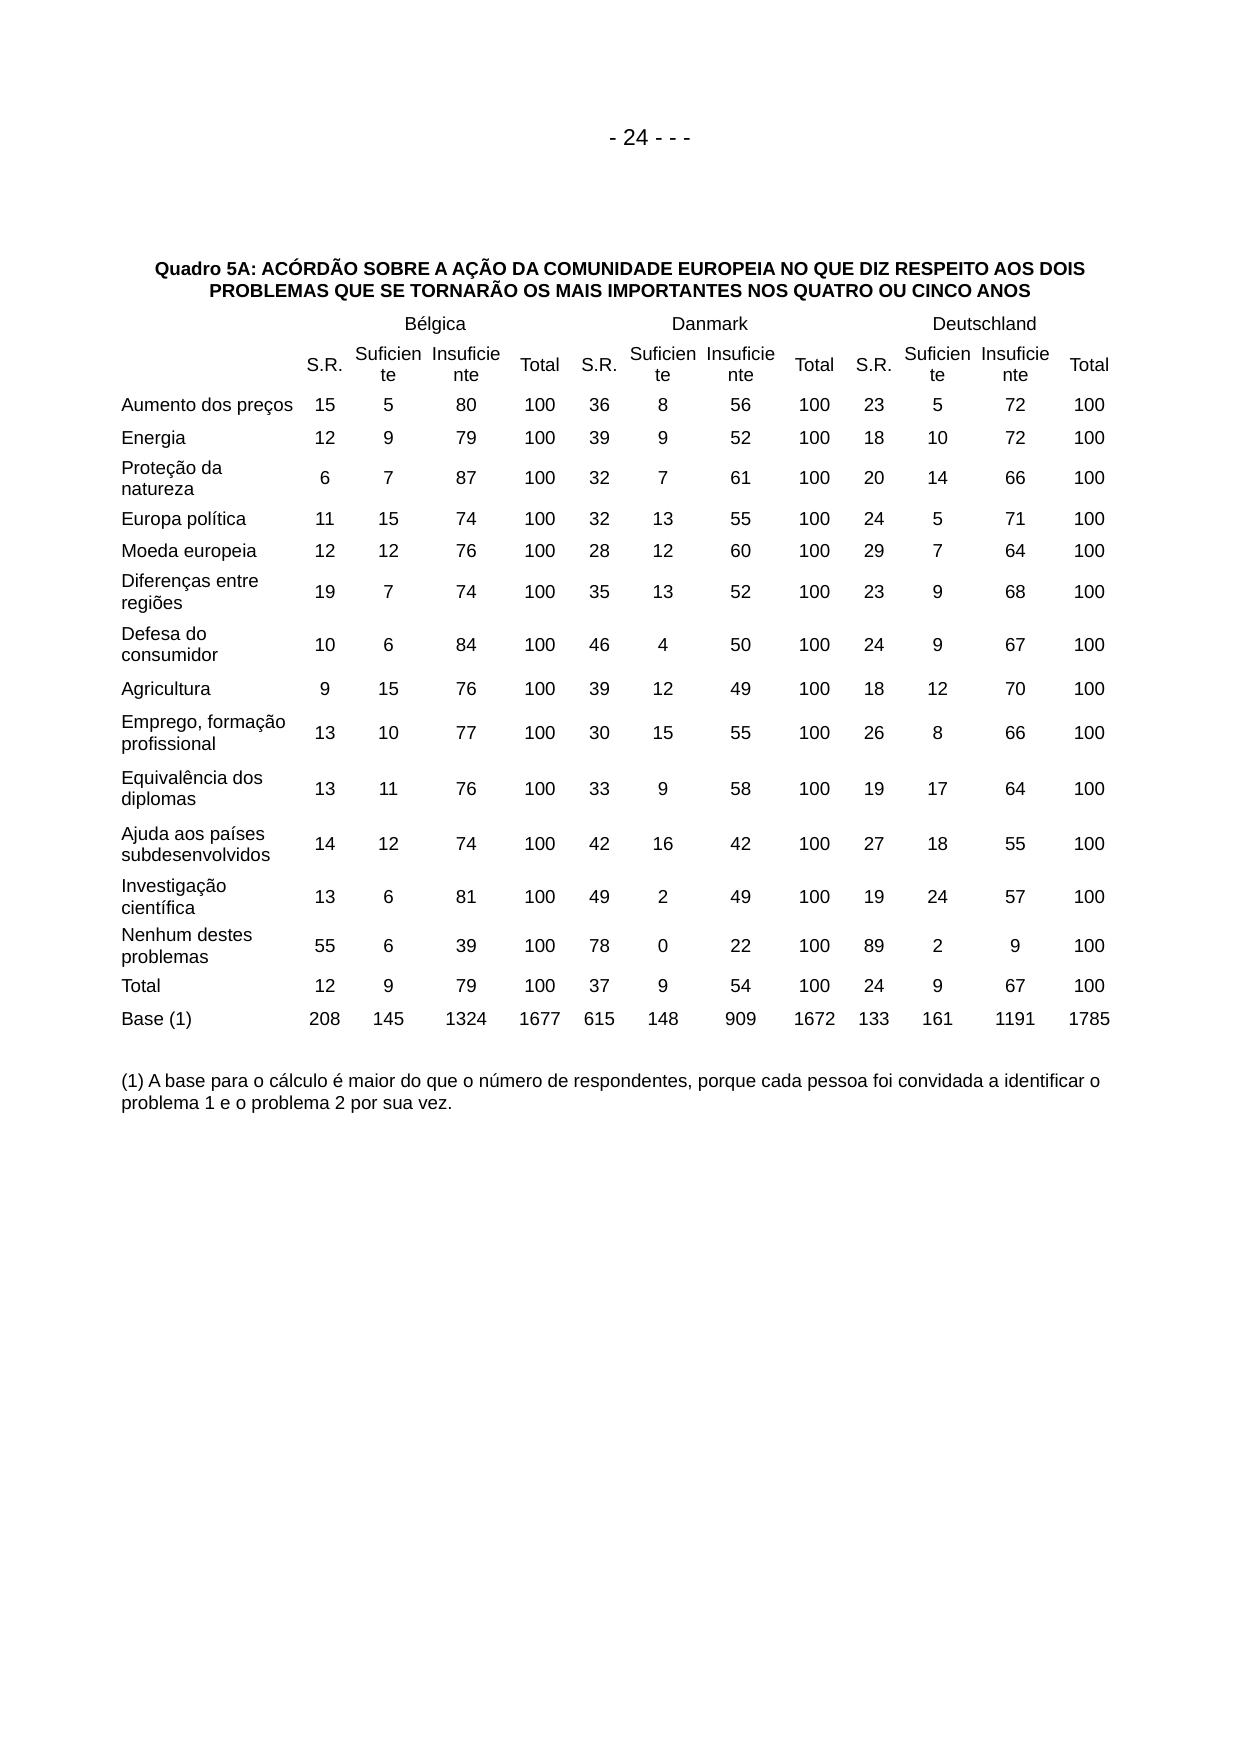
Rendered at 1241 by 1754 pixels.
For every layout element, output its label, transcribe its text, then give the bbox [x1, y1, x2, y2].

table_cell 49 [700, 672, 782, 704]
table_cell S.R. [572, 340, 626, 389]
table_cell 13 [298, 705, 352, 760]
table_cell [1056, 1035, 1122, 1067]
table_cell 70 [974, 672, 1056, 704]
table_cell 13 [298, 760, 352, 816]
table_cell 100 [1056, 760, 1122, 816]
table_cell 15 [352, 672, 425, 704]
table_cell 12 [626, 535, 699, 567]
table_cell 208 [298, 1002, 352, 1035]
table_cell 84 [425, 616, 507, 672]
table_cell 6 [352, 616, 425, 672]
table_cell 81 [425, 872, 507, 921]
table_cell 100 [507, 389, 572, 421]
table_cell 42 [700, 816, 782, 872]
table_cell Insuficiente [974, 340, 1056, 389]
table_cell 30 [572, 705, 626, 760]
table_cell 1191 [974, 1002, 1056, 1035]
table_cell 72 [974, 389, 1056, 421]
table_cell Europa política [118, 503, 298, 535]
table_cell 100 [507, 616, 572, 672]
table_cell 15 [298, 389, 352, 421]
table_cell 77 [425, 705, 507, 760]
table_cell Agricultura [118, 672, 298, 704]
table_cell 100 [1056, 503, 1122, 535]
table_cell 32 [572, 503, 626, 535]
table_cell [118, 340, 298, 389]
table_cell 35 [572, 567, 626, 616]
table_cell 39 [572, 421, 626, 453]
table_cell 24 [847, 503, 901, 535]
table_cell [901, 1035, 974, 1067]
table_cell 26 [847, 705, 901, 760]
table_cell 7 [626, 454, 699, 502]
table_cell 161 [901, 1002, 974, 1035]
table_cell 100 [1056, 567, 1122, 616]
table_cell Emprego, formação profissional [118, 705, 298, 760]
table_cell 55 [974, 816, 1056, 872]
table_cell 100 [1056, 535, 1122, 567]
table_cell 9 [974, 921, 1056, 970]
table_cell 56 [700, 389, 782, 421]
table_cell 10 [901, 421, 974, 453]
table_cell 55 [700, 705, 782, 760]
table_cell 100 [1056, 389, 1122, 421]
table_cell 12 [626, 672, 699, 704]
table_cell Defesa do consumidor [118, 616, 298, 672]
table_cell Suficiente [626, 340, 699, 389]
table_cell 60 [700, 535, 782, 567]
table_cell 6 [298, 454, 352, 502]
table_cell 54 [700, 970, 782, 1002]
table_cell 9 [626, 421, 699, 453]
table_cell [425, 1035, 507, 1067]
table_cell 100 [1056, 970, 1122, 1002]
table_cell Total [782, 340, 847, 389]
table_cell 100 [507, 816, 572, 872]
table_cell 1324 [425, 1002, 507, 1035]
table_cell Bélgica [298, 308, 572, 340]
table_cell Insuficiente [425, 340, 507, 389]
table_cell 100 [782, 389, 847, 421]
table_cell 1785 [1056, 1002, 1122, 1035]
table_cell 64 [974, 760, 1056, 816]
table_cell 5 [901, 503, 974, 535]
table_cell 19 [847, 760, 901, 816]
table_cell Total [507, 340, 572, 389]
table_cell Suficiente [352, 340, 425, 389]
table_cell 24 [901, 872, 974, 921]
table_cell 24 [847, 616, 901, 672]
table_cell 66 [974, 454, 1056, 502]
table_cell 615 [572, 1002, 626, 1035]
table_cell 100 [782, 705, 847, 760]
table_cell 100 [1056, 921, 1122, 970]
table_cell 100 [1056, 705, 1122, 760]
table_cell [782, 1035, 847, 1067]
table_cell 18 [901, 816, 974, 872]
table_cell 11 [298, 503, 352, 535]
table_cell 8 [626, 389, 699, 421]
table_cell 145 [352, 1002, 425, 1035]
table_cell 24 [847, 970, 901, 1002]
table_cell 100 [782, 535, 847, 567]
table_cell 9 [626, 760, 699, 816]
table_cell 28 [572, 535, 626, 567]
table_cell 49 [572, 872, 626, 921]
table_cell 909 [700, 1002, 782, 1035]
table_cell 14 [901, 454, 974, 502]
table_cell Aumento dos preços [118, 389, 298, 421]
table_cell 12 [352, 535, 425, 567]
table_cell 61 [700, 454, 782, 502]
table_cell 100 [782, 567, 847, 616]
table_cell 1677 [507, 1002, 572, 1035]
table_cell 39 [572, 672, 626, 704]
table_cell 1672 [782, 1002, 847, 1035]
table_cell 9 [626, 970, 699, 1002]
table_cell 133 [847, 1002, 901, 1035]
table_cell [507, 1035, 572, 1067]
table_cell 29 [847, 535, 901, 567]
table_cell 5 [901, 389, 974, 421]
table_cell 7 [352, 454, 425, 502]
table_cell 100 [507, 872, 572, 921]
table_cell 87 [425, 454, 507, 502]
table_cell 12 [901, 672, 974, 704]
table_cell 9 [901, 970, 974, 1002]
table_cell [118, 308, 298, 340]
table_cell 13 [298, 872, 352, 921]
table_cell 100 [507, 760, 572, 816]
table_cell 12 [298, 970, 352, 1002]
table_cell Energia [118, 421, 298, 453]
table_cell 78 [572, 921, 626, 970]
table_cell 100 [782, 616, 847, 672]
table_cell 16 [626, 816, 699, 872]
table_cell 76 [425, 535, 507, 567]
table_cell 100 [1056, 872, 1122, 921]
table_cell 76 [425, 760, 507, 816]
table_cell Moeda europeia [118, 535, 298, 567]
table_cell 46 [572, 616, 626, 672]
table_cell 100 [507, 705, 572, 760]
table_cell 100 [507, 535, 572, 567]
table_cell 9 [298, 672, 352, 704]
table_cell 64 [974, 535, 1056, 567]
table_cell 100 [1056, 421, 1122, 453]
table_cell 100 [1056, 672, 1122, 704]
table_cell 100 [507, 454, 572, 502]
table_cell 33 [572, 760, 626, 816]
table_cell 100 [507, 672, 572, 704]
table_cell 100 [782, 421, 847, 453]
table_cell 15 [626, 705, 699, 760]
table_cell [974, 1035, 1056, 1067]
table_cell S.R. [847, 340, 901, 389]
table_cell 55 [700, 503, 782, 535]
table_cell 15 [352, 503, 425, 535]
table_cell Proteção da natureza [118, 454, 298, 502]
table_cell 12 [352, 816, 425, 872]
table_cell 100 [782, 672, 847, 704]
table_cell 5 [352, 389, 425, 421]
table_cell 32 [572, 454, 626, 502]
table_cell 100 [507, 921, 572, 970]
table_cell [572, 1035, 626, 1067]
table_cell 100 [507, 503, 572, 535]
table_cell 49 [700, 872, 782, 921]
table_cell 19 [847, 872, 901, 921]
table_cell 57 [974, 872, 1056, 921]
table_cell 9 [901, 616, 974, 672]
table_cell [626, 1035, 699, 1067]
table_cell 100 [782, 503, 847, 535]
table_cell 100 [1056, 454, 1122, 502]
table_cell 74 [425, 503, 507, 535]
table_cell 19 [298, 567, 352, 616]
table_cell Total [1056, 340, 1122, 389]
table_cell 0 [626, 921, 699, 970]
table_cell 2 [901, 921, 974, 970]
table_cell 13 [626, 503, 699, 535]
table_cell [352, 1035, 425, 1067]
table_cell 52 [700, 421, 782, 453]
table_cell 89 [847, 921, 901, 970]
table_cell 68 [974, 567, 1056, 616]
table_cell 67 [974, 970, 1056, 1002]
table_cell [700, 1035, 782, 1067]
table_cell 100 [507, 567, 572, 616]
table_cell [298, 1035, 352, 1067]
table_cell 10 [352, 705, 425, 760]
table_cell 67 [974, 616, 1056, 672]
table_cell Nenhum destes problemas [118, 921, 298, 970]
table_cell 18 [847, 672, 901, 704]
table_cell 7 [352, 567, 425, 616]
table_cell 37 [572, 970, 626, 1002]
table_cell 100 [782, 872, 847, 921]
table_cell 12 [298, 421, 352, 453]
table_cell 23 [847, 389, 901, 421]
table_cell 18 [847, 421, 901, 453]
table_cell 23 [847, 567, 901, 616]
table_cell 39 [425, 921, 507, 970]
table_cell Diferenças entre regiões [118, 567, 298, 616]
table_cell 6 [352, 872, 425, 921]
table_cell 58 [700, 760, 782, 816]
table_cell 10 [298, 616, 352, 672]
table_cell [118, 1035, 298, 1067]
table_cell Ajuda aos países subdesenvolvidos [118, 816, 298, 872]
table_cell 6 [352, 921, 425, 970]
table_cell S.R. [298, 340, 352, 389]
table_cell Deutschland [847, 308, 1122, 340]
table_cell Insuficiente [700, 340, 782, 389]
table_cell 22 [700, 921, 782, 970]
table_cell 100 [782, 816, 847, 872]
table_cell 79 [425, 421, 507, 453]
table_cell Investigação científica [118, 872, 298, 921]
table_cell Suficiente [901, 340, 974, 389]
table_cell 71 [974, 503, 1056, 535]
table_cell 9 [901, 567, 974, 616]
table_cell 50 [700, 616, 782, 672]
table_cell 100 [1056, 816, 1122, 872]
table_cell 100 [782, 921, 847, 970]
table_cell 100 [1056, 616, 1122, 672]
table_cell 148 [626, 1002, 699, 1035]
table_cell 2 [626, 872, 699, 921]
table_cell 11 [352, 760, 425, 816]
table_cell 9 [352, 421, 425, 453]
table_cell 55 [298, 921, 352, 970]
table_cell 76 [425, 672, 507, 704]
table_cell 7 [901, 535, 974, 567]
table_cell 12 [298, 535, 352, 567]
table_cell 74 [425, 567, 507, 616]
table_cell 74 [425, 816, 507, 872]
table_cell 80 [425, 389, 507, 421]
table_cell Equivalência dos diplomas [118, 760, 298, 816]
table_cell [847, 1035, 901, 1067]
table_cell 4 [626, 616, 699, 672]
table_cell 36 [572, 389, 626, 421]
table_cell Danmark [572, 308, 847, 340]
table_cell 20 [847, 454, 901, 502]
table_cell 8 [901, 705, 974, 760]
table_cell 14 [298, 816, 352, 872]
table_cell 100 [782, 970, 847, 1002]
table_cell 100 [782, 454, 847, 502]
table_cell 100 [782, 760, 847, 816]
table_cell 9 [352, 970, 425, 1002]
table_cell 27 [847, 816, 901, 872]
table_cell Base (1) [118, 1002, 298, 1035]
table_cell 100 [507, 421, 572, 453]
table_cell 79 [425, 970, 507, 1002]
table_cell 66 [974, 705, 1056, 760]
table_cell Total [118, 970, 298, 1002]
table_cell 13 [626, 567, 699, 616]
table_cell 100 [507, 970, 572, 1002]
table_cell 17 [901, 760, 974, 816]
table_cell 52 [700, 567, 782, 616]
table_cell 42 [572, 816, 626, 872]
table_cell (1) A base para o cálculo é maior do que o número de respondentes, porque cada pessoa foi convidada a identificar o problema 1 e o problema 2 por sua vez. [118, 1067, 1122, 1116]
table_header Quadro 5A: ACÓRDÃO SOBRE A AÇÃO DA COMUNIDADE EUROPEIA NO QUE DIZ RESPEITO AOS DOIS PROBLEMAS QUE SE TORNARÃO OS MAIS IMPORTANTES NOS QUATRO OU CINCO ANOS [118, 252, 1122, 307]
table_cell 72 [974, 421, 1056, 453]
